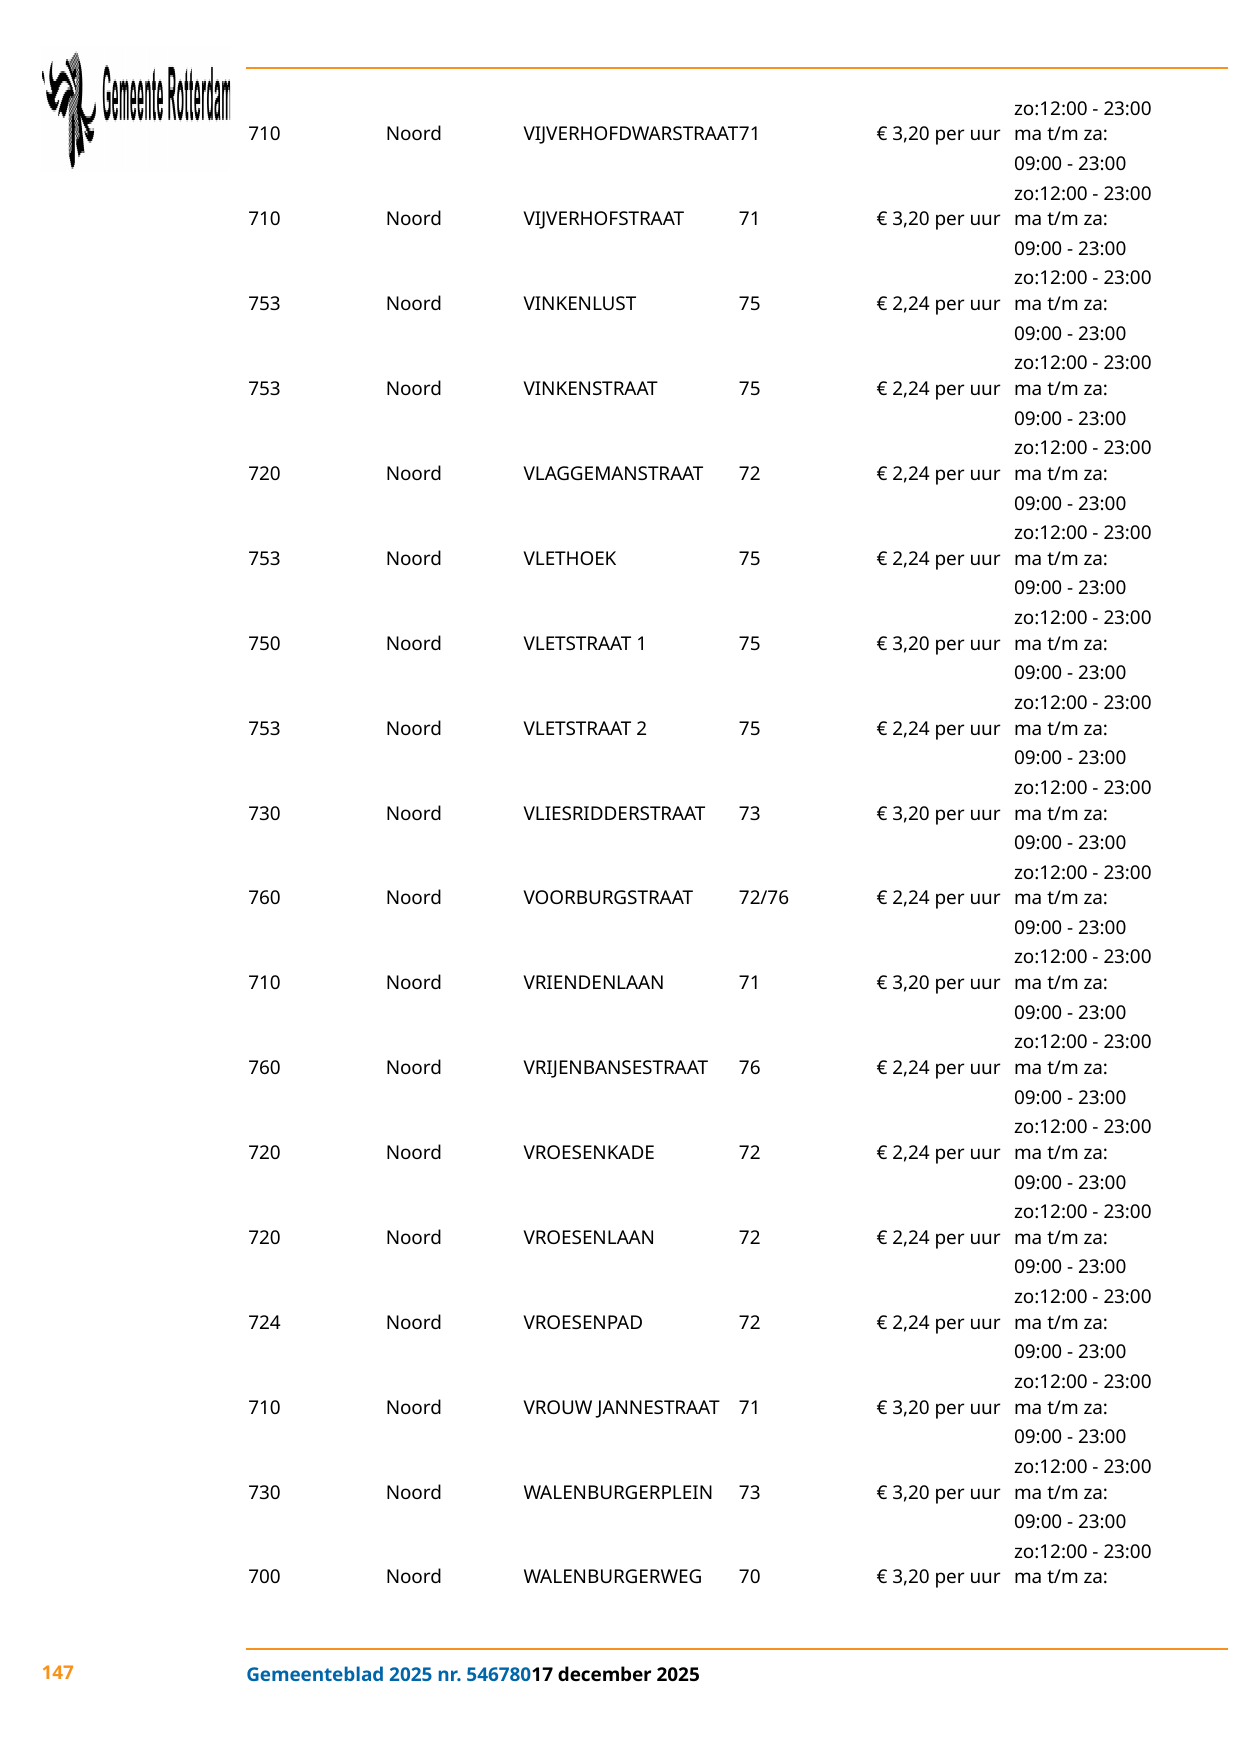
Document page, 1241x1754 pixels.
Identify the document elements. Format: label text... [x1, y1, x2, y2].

table_cell € 3,20 per uur [876, 630, 1014, 715]
table_cell ma t/m za: 09:00 - 23:00 zo:12:00 - 23:00 [1014, 715, 1152, 800]
table_cell Noord [386, 1309, 523, 1394]
table_cell ma t/m za: 09:00 - 23:00 zo:12:00 - 23:00 [1014, 290, 1152, 375]
table_cell € 2,24 per uur [876, 1054, 1014, 1139]
table_cell [739, 95, 876, 121]
table_cell VIJVERHOFSTRAAT [523, 205, 739, 290]
table_cell 720 [248, 1139, 386, 1224]
table_cell 71 [739, 205, 876, 290]
table_cell ma t/m za: 09:00 - 23:00 zo:12:00 - 23:00 [1014, 460, 1152, 545]
table_cell VOORBURGSTRAAT [523, 885, 739, 969]
table_cell € 2,24 per uur [876, 290, 1014, 375]
table_cell € 2,24 per uur [876, 1309, 1014, 1394]
table_cell € 2,24 per uur [876, 1139, 1014, 1224]
table_cell VLETSTRAAT 2 [523, 715, 739, 800]
table_cell ma t/m za: 09:00 - 23:00 zo:12:00 - 23:00 [1014, 1394, 1152, 1479]
table_cell ma t/m za: [1014, 1564, 1152, 1589]
picture [41, 47, 231, 172]
table_cell 720 [248, 460, 386, 545]
table_cell Noord [386, 715, 523, 800]
table_cell Noord [386, 800, 523, 884]
table_cell 700 [248, 1564, 386, 1589]
table_cell € 2,24 per uur [876, 1224, 1014, 1309]
table_cell € 3,20 per uur [876, 970, 1014, 1054]
table_cell ma t/m za: 09:00 - 23:00 zo:12:00 - 23:00 [1014, 630, 1152, 715]
table_cell Noord [386, 1139, 523, 1224]
table_cell VINKENLUST [523, 290, 739, 375]
table_cell [386, 95, 523, 121]
table_cell Noord [386, 545, 523, 630]
table_cell ma t/m za: 09:00 - 23:00 zo:12:00 - 23:00 [1014, 800, 1152, 884]
table_cell 75 [739, 290, 876, 375]
table_cell 753 [248, 545, 386, 630]
table_cell ma t/m za: 09:00 - 23:00 zo:12:00 - 23:00 [1014, 1054, 1152, 1139]
table_cell Noord [386, 290, 523, 375]
table_cell € 3,20 per uur [876, 1394, 1014, 1479]
table_cell 72/76 [739, 885, 876, 969]
table_cell Noord [386, 375, 523, 460]
table_cell 724 [248, 1309, 386, 1394]
table_cell ma t/m za: 09:00 - 23:00 zo:12:00 - 23:00 [1014, 1479, 1152, 1564]
table_cell € 2,24 per uur [876, 715, 1014, 800]
table_cell VLAGGEMANSTRAAT [523, 460, 739, 545]
table_cell VROESENKADE [523, 1139, 739, 1224]
table_cell VIJVERHOFDWARSTRAAT [523, 121, 739, 205]
table_cell ma t/m za: 09:00 - 23:00 zo:12:00 - 23:00 [1014, 545, 1152, 630]
table_cell [876, 95, 1014, 121]
table_cell 72 [739, 460, 876, 545]
table_cell Noord [386, 1479, 523, 1564]
table_cell 750 [248, 630, 386, 715]
table_cell ma t/m za: 09:00 - 23:00 zo:12:00 - 23:00 [1014, 970, 1152, 1054]
table_cell 72 [739, 1139, 876, 1224]
table_cell 753 [248, 375, 386, 460]
table_cell VROESENLAAN [523, 1224, 739, 1309]
table_cell VLETHOEK [523, 545, 739, 630]
table_cell 72 [739, 1309, 876, 1394]
table_cell Noord [386, 630, 523, 715]
table_cell Noord [386, 1224, 523, 1309]
table_cell 753 [248, 290, 386, 375]
table_cell 710 [248, 1394, 386, 1479]
table_cell € 3,20 per uur [876, 1564, 1014, 1589]
table_cell Noord [386, 460, 523, 545]
table_cell ma t/m za: 09:00 - 23:00 zo:12:00 - 23:00 [1014, 121, 1152, 205]
table_cell Noord [386, 1054, 523, 1139]
table_cell Noord [386, 1564, 523, 1589]
table_cell 71 [739, 1394, 876, 1479]
table_cell VLETSTRAAT 1 [523, 630, 739, 715]
table_cell 73 [739, 800, 876, 884]
table_cell € 2,24 per uur [876, 375, 1014, 460]
table_cell 73 [739, 1479, 876, 1564]
table_cell Noord [386, 205, 523, 290]
table_cell € 3,20 per uur [876, 800, 1014, 884]
table_cell WALENBURGERPLEIN [523, 1479, 739, 1564]
table_cell € 2,24 per uur [876, 460, 1014, 545]
table_cell Noord [386, 121, 523, 205]
table_cell Noord [386, 885, 523, 969]
table_cell 710 [248, 205, 386, 290]
table_cell ma t/m za: 09:00 - 23:00 zo:12:00 - 23:00 [1014, 1224, 1152, 1309]
table_cell Noord [386, 1394, 523, 1479]
table_cell 71 [739, 970, 876, 1054]
table_cell 760 [248, 1054, 386, 1139]
table_cell 72 [739, 1224, 876, 1309]
table_cell 730 [248, 800, 386, 884]
table_cell 71 [739, 121, 876, 205]
table_cell Noord [386, 970, 523, 1054]
table_cell VRIENDENLAAN [523, 970, 739, 1054]
table_cell [523, 95, 739, 121]
table_cell 75 [739, 715, 876, 800]
table_cell € 3,20 per uur [876, 121, 1014, 205]
table_cell zo:12:00 - 23:00 [1014, 95, 1152, 121]
table_cell € 3,20 per uur [876, 205, 1014, 290]
table_cell 75 [739, 375, 876, 460]
table_cell VRIJENBANSESTRAAT [523, 1054, 739, 1139]
table_cell ma t/m za: 09:00 - 23:00 zo:12:00 - 23:00 [1014, 205, 1152, 290]
table_cell 76 [739, 1054, 876, 1139]
table_cell VROESENPAD [523, 1309, 739, 1394]
table_cell € 2,24 per uur [876, 885, 1014, 969]
table_cell ma t/m za: 09:00 - 23:00 zo:12:00 - 23:00 [1014, 1309, 1152, 1394]
table_cell 730 [248, 1479, 386, 1564]
table_cell [248, 95, 386, 121]
table_cell 75 [739, 630, 876, 715]
table_cell ma t/m za: 09:00 - 23:00 zo:12:00 - 23:00 [1014, 375, 1152, 460]
table_cell € 2,24 per uur [876, 545, 1014, 630]
table_cell 760 [248, 885, 386, 969]
table_cell ma t/m za: 09:00 - 23:00 zo:12:00 - 23:00 [1014, 885, 1152, 969]
table_cell VLIESRIDDERSTRAAT [523, 800, 739, 884]
table_cell ma t/m za: 09:00 - 23:00 zo:12:00 - 23:00 [1014, 1139, 1152, 1224]
table_cell € 3,20 per uur [876, 1479, 1014, 1564]
table_cell 720 [248, 1224, 386, 1309]
table_cell VINKENSTRAAT [523, 375, 739, 460]
table_cell 753 [248, 715, 386, 800]
table_cell 710 [248, 121, 386, 205]
table_cell 75 [739, 545, 876, 630]
table_cell WALENBURGERWEG [523, 1564, 739, 1589]
table_cell 710 [248, 970, 386, 1054]
table_cell 70 [739, 1564, 876, 1589]
table_cell VROUW JANNESTRAAT [523, 1394, 739, 1479]
